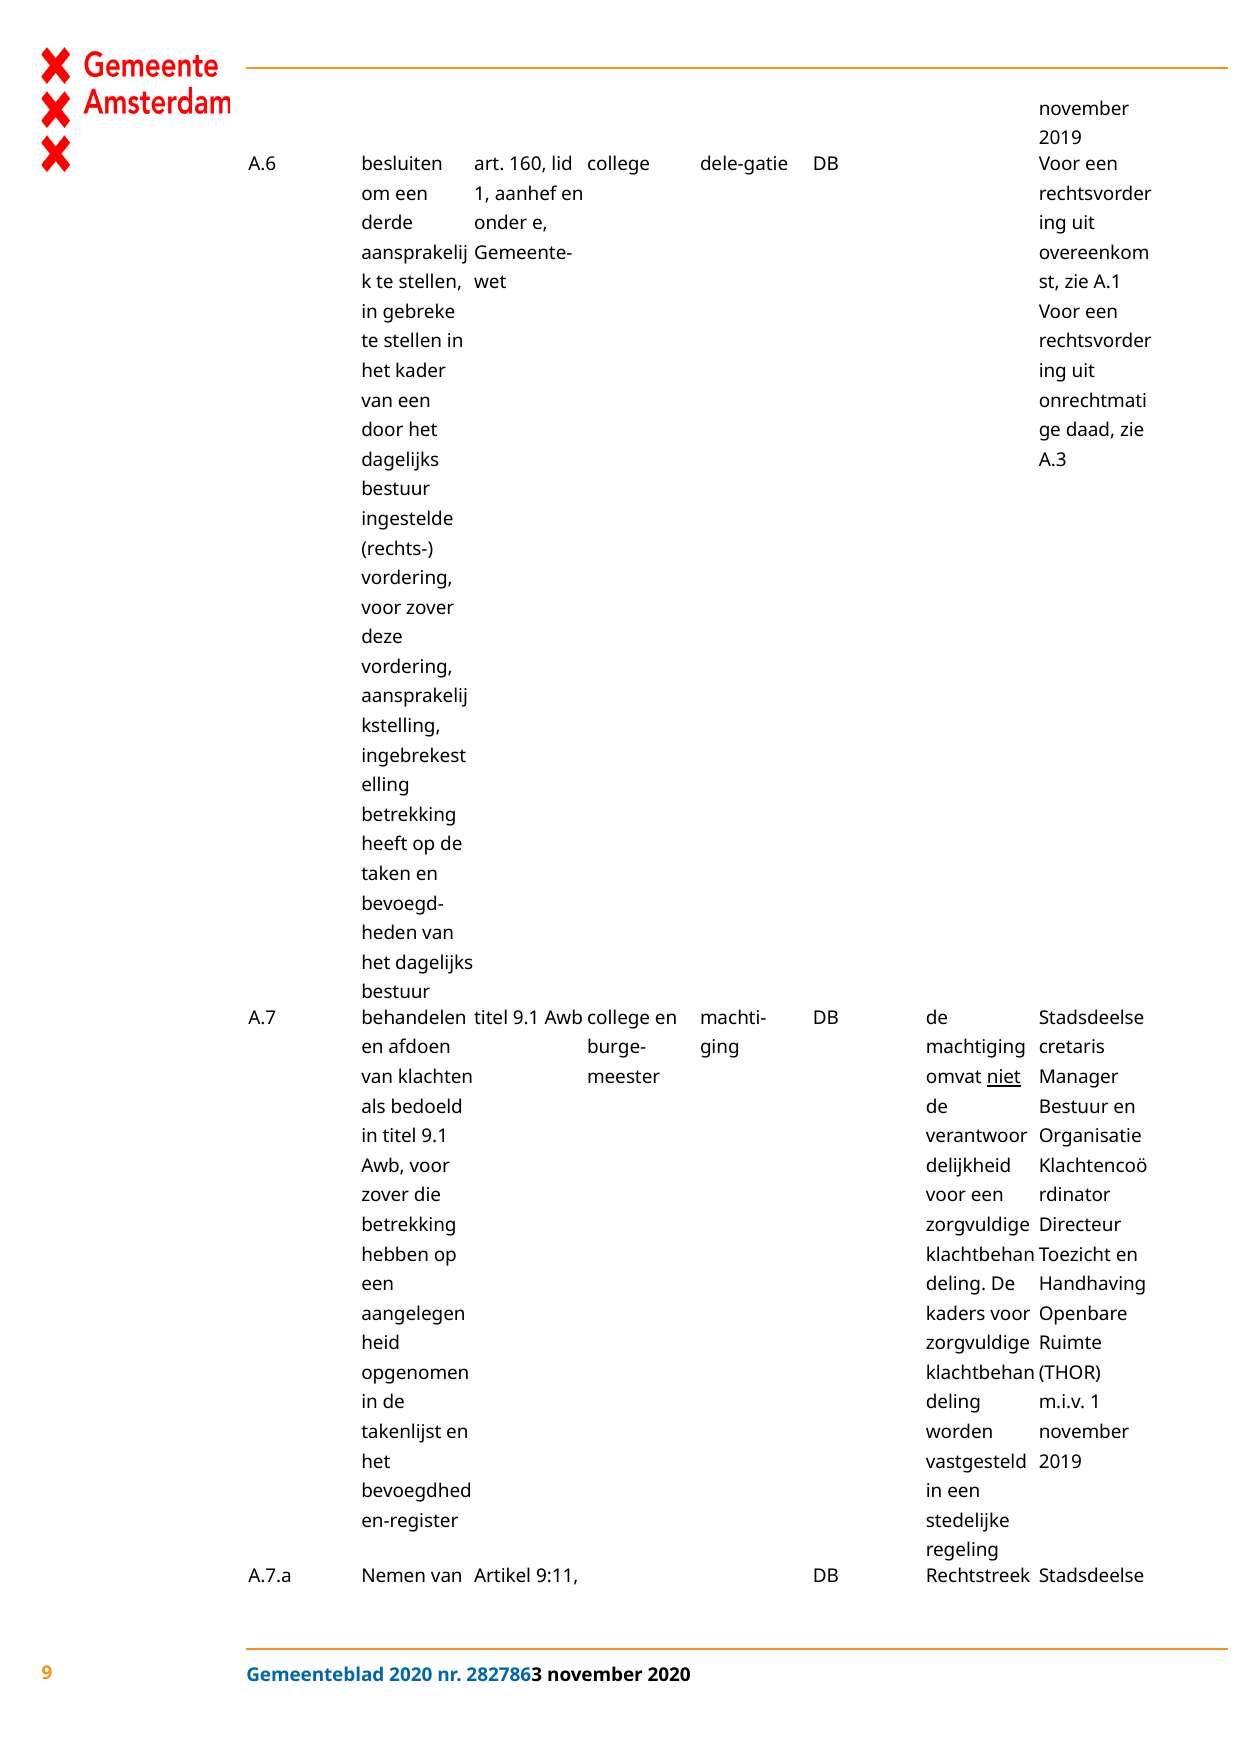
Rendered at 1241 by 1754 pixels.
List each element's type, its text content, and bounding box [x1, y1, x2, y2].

table_cell Stadsdeelsecretaris Manager Bestuur en Organisatie Klachtencoördinator Directeur Toezicht en Handhaving Openbare Ruimte (THOR) m.i.v. 1 november 2019 [1039, 1004, 1152, 1562]
table_cell dele-gatie [700, 150, 813, 1004]
table_cell [474, 95, 587, 150]
table_cell Rechtstreek [926, 1563, 1038, 1588]
picture [41, 47, 231, 172]
table_cell [700, 1563, 813, 1588]
table_cell [587, 1563, 700, 1588]
table_cell [248, 95, 361, 150]
table_cell [926, 95, 1038, 150]
table_cell college [587, 150, 700, 1004]
table_cell A.6 [248, 150, 361, 1004]
table_cell [813, 95, 926, 150]
table_cell besluiten om een derde aansprakelijk te stellen, in gebreke te stellen in het kader van een door het dagelijks bestuur ingestelde (rechts-) vordering, voor zover deze vordering, aansprakelijkstelling, ingebrekestelling betrekking heeft op de taken en bevoegd-heden van het dagelijks bestuur [361, 150, 474, 1004]
table_cell [361, 95, 474, 150]
table_cell [587, 95, 700, 150]
table_cell behandelen en afdoen van klachten als bedoeld in titel 9.1 Awb, voor zover die betrekking hebben op een aangelegenheid opgenomen in de takenlijst en het bevoegdheden-register [361, 1004, 474, 1562]
table_cell DB [813, 150, 926, 1004]
table_cell Nemen van [361, 1563, 474, 1588]
table_cell Voor een rechtsvordering uit overeenkomst, zie A.1 Voor een rechtsvordering uit onrechtmatige daad, zie A.3 [1039, 150, 1152, 1004]
table_cell de machtiging omvat niet de verantwoordelijkheid voor een zorgvuldige klachtbehandeling. De kaders voor zorgvuldige klachtbehandeling worden vastgesteld in een stedelijke regeling [926, 1004, 1038, 1562]
table_cell DB [813, 1563, 926, 1588]
table_cell A.7 [248, 1004, 361, 1562]
table_cell college en burge-meester [587, 1004, 700, 1562]
table_cell art. 160, lid 1, aanhef en onder e, Gemeente-wet [474, 150, 587, 1004]
table_cell Artikel 9:11, [474, 1563, 587, 1588]
table_cell [926, 150, 1038, 1004]
table_cell DB [813, 1004, 926, 1562]
table_cell titel 9.1 Awb [474, 1004, 587, 1562]
table_cell Stadsdeelse [1039, 1563, 1152, 1588]
table_cell [700, 95, 813, 150]
table_cell november 2019 [1039, 95, 1152, 150]
table_cell machti- ging [700, 1004, 813, 1562]
table_cell A.7.a [248, 1563, 361, 1588]
